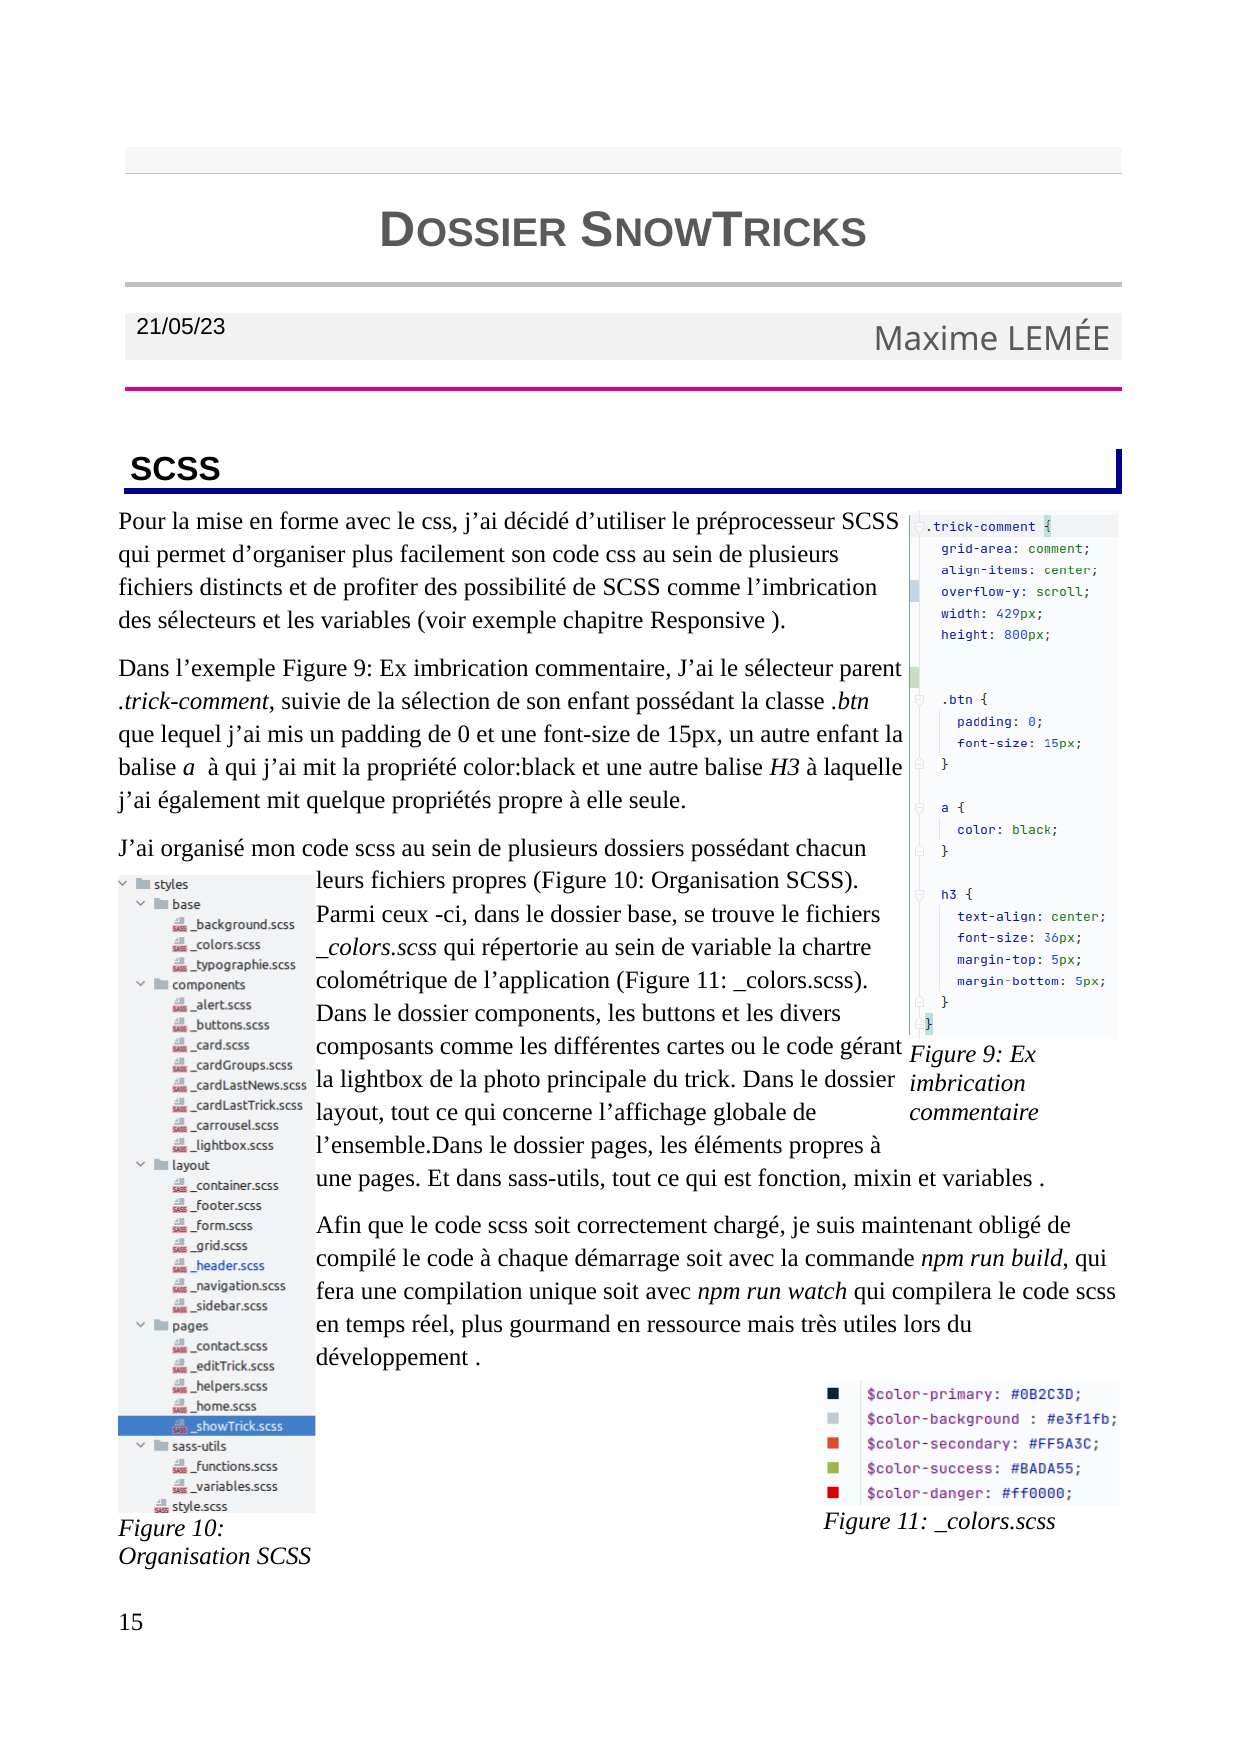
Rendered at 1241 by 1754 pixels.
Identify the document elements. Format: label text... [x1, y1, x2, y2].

picture [909, 510, 1119, 1039]
picture [118, 875, 316, 1513]
text J’ai organisé mon code scss au sein de plusieurs dossiers possédant chacun leurs fichiers propres (Figure 10: Organisation SCSS). Parmi ceux -ci, dans le dossier base, se trouve le fichiers _colors.scss qui répertorie au sein de variable la chartre colométrique de l’application (Figure 11: _colors.scss). Dans le dossier components, les buttons et les divers composants comme les différentes cartes ou le code gérant la lightbox de la photo principale du trick. Dans le dossier layout, tout ce qui concerne l’affichage globale de l’ensemble.Dans le dossier pages, les éléments propres à une pages. Et dans sass-utils, tout ce qui est fonction, mixin et variables . [118, 833, 1122, 1192]
text Figure 9: Ex imbrication commentaire [909, 1039, 1118, 1125]
text Pour la mise en forme avec le css, j’ai décidé d’utiliser le préprocesseur SCSS qui permet d’organiser plus facilement son code css au sein de plusieurs fichiers distincts et de profiter des possibilité de SCSS comme l’imbrication des sélecteurs et les variables (voir exemple chapitre Responsive ). [118, 498, 1122, 634]
text Figure 11: _colors.scss [823, 1506, 1119, 1534]
text Dans l’exemple Figure 9: Ex imbrication commentaire, J’ai le sélecteur parent .trick-comment, suivie de la sélection de son enfant possédant la classe .btn que lequel j’ai mis un padding de 0 et une font-size de 15px, un autre enfant la balise a à qui j’ai mit la propriété color:black et une autre balise H3 à laquelle j’ai également mit quelque propriétés propre à elle seule. [118, 653, 909, 814]
subtitle SCSS [118, 449, 1116, 488]
text Afin que le code scss soit correctement chargé, je suis maintenant obligé de compilé le code à chaque démarrage soit avec la commande npm run build, qui fera une compilation unique soit avec npm run watch qui compilera le code scss en temps réel, plus gourmand en ressource mais très utiles lors du développement . [316, 1210, 1122, 1371]
picture [823, 1380, 1120, 1506]
text Figure 10: Organisation SCSS [118, 1513, 316, 1570]
